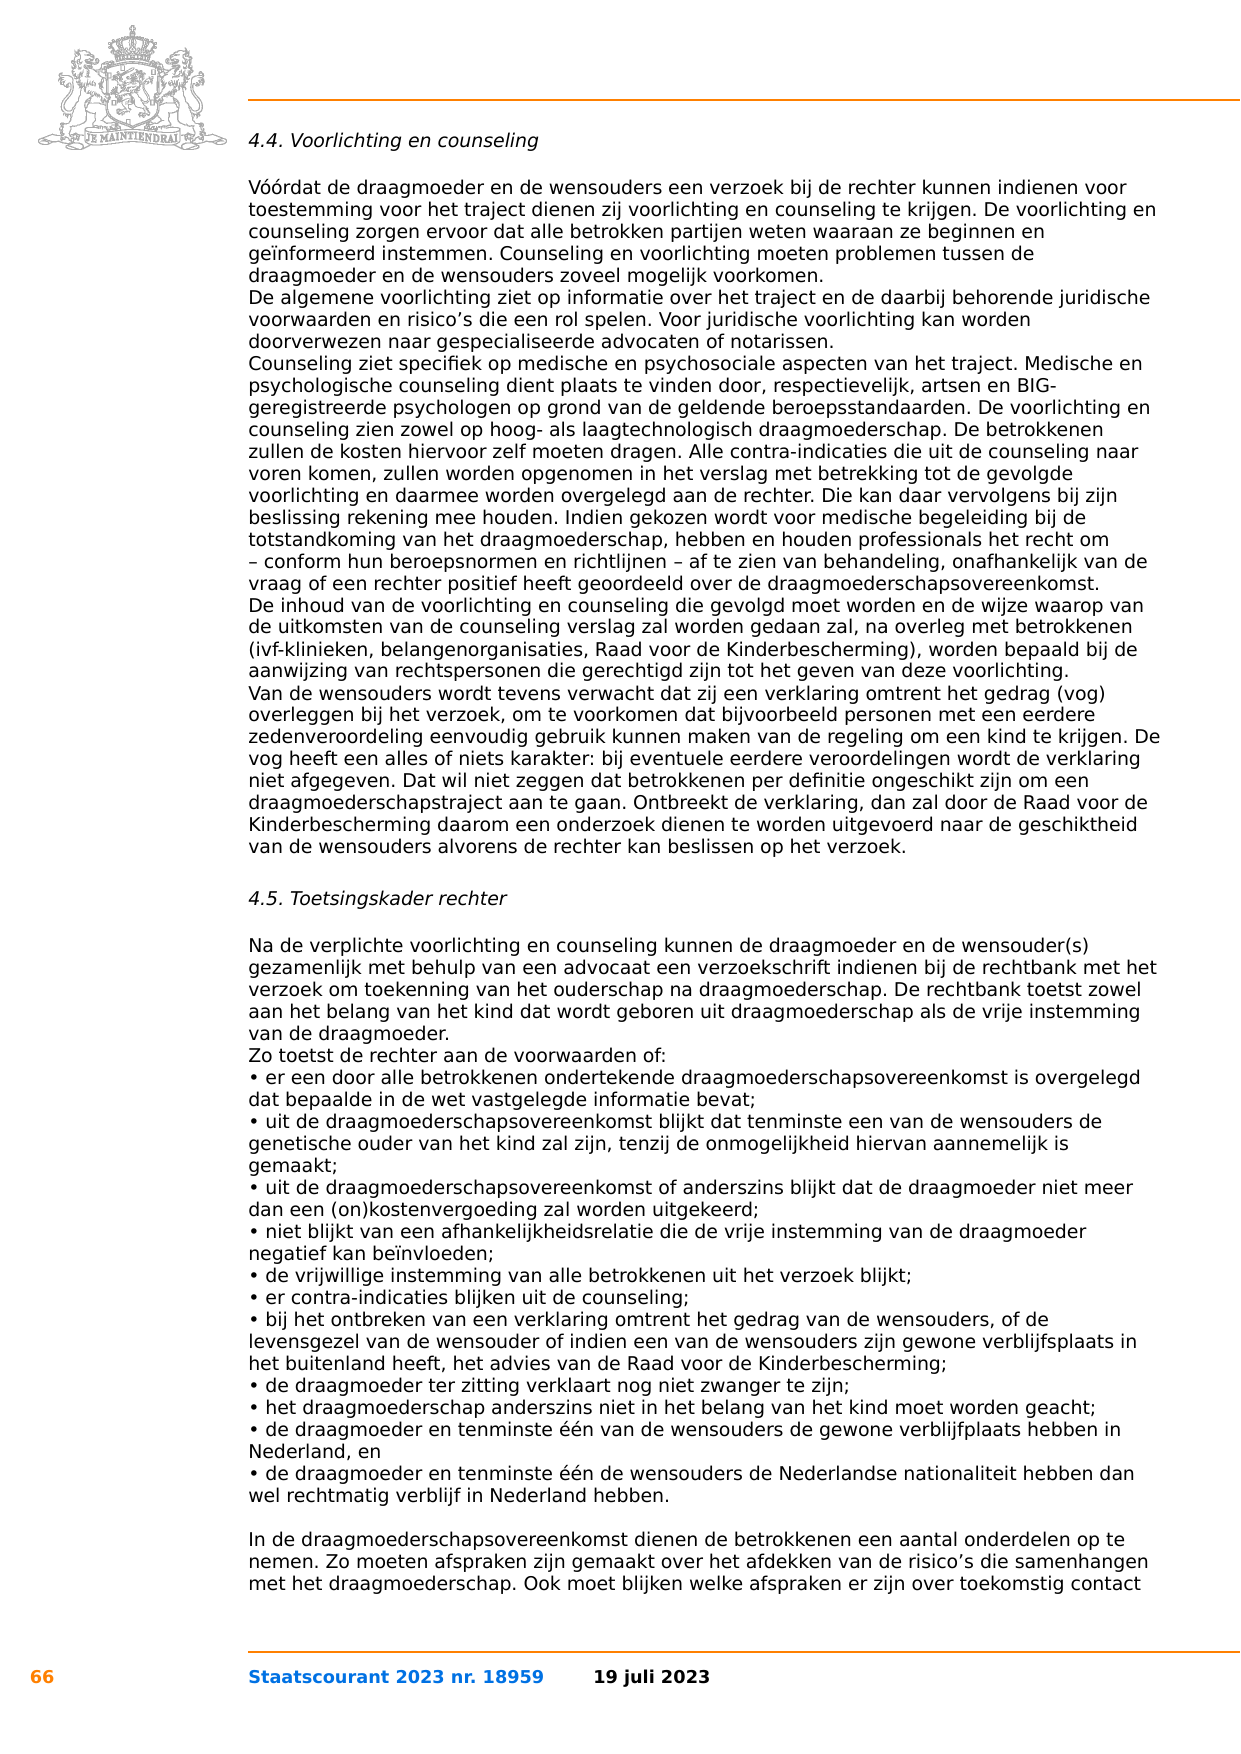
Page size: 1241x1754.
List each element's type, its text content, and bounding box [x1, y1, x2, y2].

subtitle 4.4. Voorlichting en counseling [248, 130, 1163, 152]
text • niet blijkt van een afhankelijkheidsrelatie die de vrije instemming van de draagmoeder negatief kan beïnvloeden; [248, 1221, 1163, 1265]
text • de draagmoeder en tenminste één van de wensouders de gewone verblijfplaats hebben in Nederland, en [248, 1419, 1163, 1463]
text • uit de draagmoederschapsovereenkomst of anderszins blijkt dat de draagmoeder niet meer dan een (on)kostenvergoeding zal worden uitgekeerd; [248, 1177, 1163, 1221]
text • het draagmoederschap anderszins niet in het belang van het kind moet worden geacht; [248, 1397, 1163, 1419]
text Vóórdat de draagmoeder en de wensouders een verzoek bij de rechter kunnen indienen voor toestemming voor het traject dienen zij voorlichting en counseling te krijgen. De voorlichting en counseling zorgen ervoor dat alle betrokken partijen weten waaraan ze beginnen en geïnformeerd instemmen. Counseling en voorlichting moeten problemen tussen de draagmoeder en de wensouders zoveel mogelijk voorkomen. [248, 177, 1163, 287]
text • er contra-indicaties blijken uit de counseling; [248, 1287, 1163, 1309]
text De inhoud van de voorlichting en counseling die gevolgd moet worden en de wijze waarop van de uitkomsten van de counseling verslag zal worden gedaan zal, na overleg met betrokkenen (ivf-klinieken, belangenorganisaties, Raad voor de Kinderbescherming), worden bepaald bij de aanwijzing van rechtspersonen die gerechtigd zijn tot het geven van deze voorlichting. [248, 594, 1163, 682]
text • er een door alle betrokkenen ondertekende draagmoederschapsovereenkomst is overgelegd dat bepaalde in de wet vastgelegde informatie bevat; [248, 1067, 1163, 1111]
text • de draagmoeder ter zitting verklaart nog niet zwanger te zijn; [248, 1375, 1163, 1397]
text • de draagmoeder en tenminste één de wensouders de Nederlandse nationaliteit hebben dan wel rechtmatig verblijf in Nederland hebben. [248, 1463, 1163, 1507]
text Van de wensouders wordt tevens verwacht dat zij een verklaring omtrent het gedrag (vog) overleggen bij het verzoek, om te voorkomen dat bijvoorbeeld personen met een eerdere zedenveroordeling eenvoudig gebruik kunnen maken van de regeling om een kind te krijgen. De vog heeft een alles of niets karakter: bij eventuele eerdere veroordelingen wordt de verklaring niet afgegeven. Dat wil niet zeggen dat betrokkenen per definitie ongeschikt zijn om een draagmoederschapstraject aan te gaan. Ontbreekt de verklaring, dan zal door de Raad voor de Kinderbescherming daarom een onderzoek dienen te worden uitgevoerd naar de geschiktheid van de wensouders alvorens de rechter kan beslissen op het verzoek. [248, 682, 1163, 858]
text • de vrijwillige instemming van alle betrokkenen uit het verzoek blijkt; [248, 1265, 1163, 1287]
text De algemene voorlichting ziet op informatie over het traject en de daarbij behorende juridische voorwaarden en risico’s die een rol spelen. Voor juridische voorlichting kan worden doorverwezen naar gespecialiseerde advocaten of notarissen. [248, 287, 1163, 353]
text Counseling ziet specifiek op medische en psychosociale aspecten van het traject. Medische en psychologische counseling dient plaats te vinden door, respectievelijk, artsen en BIG-geregistreerde psychologen op grond van de geldende beroepsstandaarden. De voorlichting en counseling zien zowel op hoog- als laagtechnologisch draagmoederschap. De betrokkenen zullen de kosten hiervoor zelf moeten dragen. Alle contra-indicaties die uit de counseling naar voren komen, zullen worden opgenomen in het verslag met betrekking tot de gevolgde voorlichting en daarmee worden overgelegd aan de rechter. Die kan daar vervolgens bij zijn beslissing rekening mee houden. Indien gekozen wordt voor medische begeleiding bij de totstandkoming van het draagmoederschap, hebben en houden professionals het recht om – conform hun beroepsnormen en richtlijnen – af te zien van behandeling, onafhankelijk van de vraag of een rechter positief heeft geoordeeld over de draagmoederschapsovereenkomst. [248, 353, 1163, 594]
text Zo toetst de rechter aan de voorwaarden of: [248, 1045, 1163, 1067]
text • uit de draagmoederschapsovereenkomst blijkt dat tenminste een van de wensouders de genetische ouder van het kind zal zijn, tenzij de onmogelijkheid hiervan aannemelijk is gemaakt; [248, 1111, 1163, 1177]
text • bij het ontbreken van een verklaring omtrent het gedrag van de wensouders, of de levensgezel van de wensouder of indien een van de wensouders zijn gewone verblijfsplaats in het buitenland heeft, het advies van de Raad voor de Kinderbescherming; [248, 1309, 1163, 1375]
picture [38, 25, 227, 150]
text Na de verplichte voorlichting en counseling kunnen de draagmoeder en de wensouder(s) gezamenlijk met behulp van een advocaat een verzoekschrift indienen bij de rechtbank met het verzoek om toekenning van het ouderschap na draagmoederschap. De rechtbank toetst zowel aan het belang van het kind dat wordt geboren uit draagmoederschap als de vrije instemming van de draagmoeder. [248, 935, 1163, 1045]
text In de draagmoederschapsovereenkomst dienen de betrokkenen een aantal onderdelen op te nemen. Zo moeten afspraken zijn gemaakt over het afdekken van de risico’s die samenhangen met het draagmoederschap. Ook moet blijken welke afspraken er zijn over toekomstig contact [248, 1528, 1163, 1594]
subtitle 4.5. Toetsingskader rechter [248, 888, 1163, 910]
